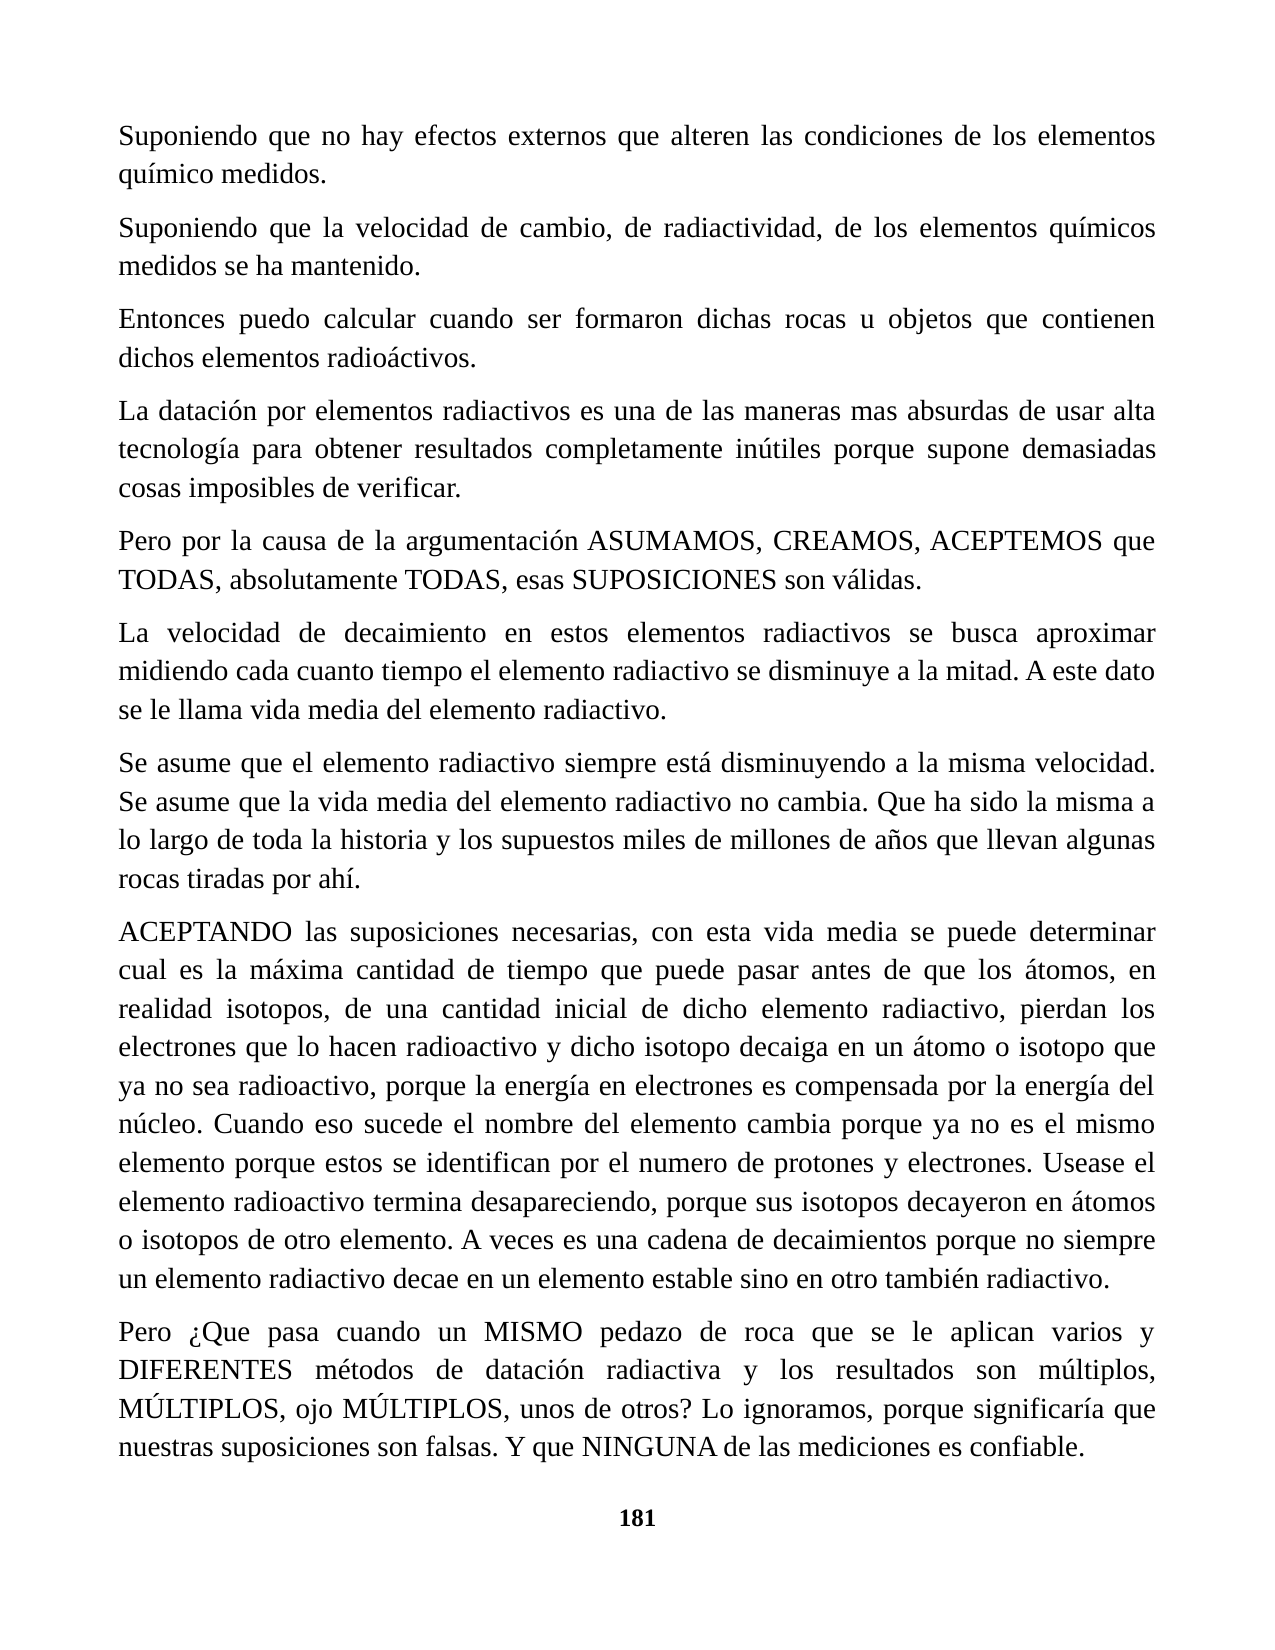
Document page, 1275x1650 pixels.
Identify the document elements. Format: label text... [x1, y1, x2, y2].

text ACEPTANDO las suposiciones necesarias, con esta vida media se puede determinar cual es la máxima cantidad de tiempo que puede pasar antes de que los átomos, en realidad isotopos, de una cantidad inicial de dicho elemento radiactivo, pierdan los electrones que lo hacen radioactivo y dicho isotopo decaiga en un átomo o isotopo que ya no sea radioactivo, porque la energía en electrones es compensada por la energía del núcleo. Cuando eso sucede el nombre del elemento cambia porque ya no es el mismo elemento porque estos se identifican por el numero de protones y electrones. Usease el elemento radioactivo termina desapareciendo, porque sus isotopos decayeron en átomos o isotopos de otro elemento. A veces es una cadena de decaimientos porque no siempre un elemento radiactivo decae en un elemento estable sino en otro también radiactivo. [118, 914, 1157, 1294]
text Pero ¿Que pasa cuando un MISMO pedazo de roca que se le aplican varios y DIFERENTES métodos de datación radiactiva y los resultados son múltiplos, MÚLTIPLOS, ojo MÚLTIPLOS, unos de otros? Lo ignoramos, porque significaría que nuestras suposiciones son falsas. Y que NINGUNA de las mediciones es confiable. [118, 1314, 1157, 1463]
text Pero por la causa de la argumentación ASUMAMOS, CREAMOS, ACEPTEMOS que TODAS, absolutamente TODAS, esas SUPOSICIONES son válidas. [118, 523, 1157, 595]
text La velocidad de decaimiento en estos elementos radiactivos se busca aproximar midiendo cada cuanto tiempo el elemento radiactivo se disminuye a la mitad. A este dato se le llama vida media del elemento radiactivo. [118, 615, 1157, 726]
text Entonces puedo calcular cuando ser formaron dichas rocas u objetos que contienen dichos elementos radioáctivos. [118, 301, 1157, 373]
text Suponiendo que la velocidad de cambio, de radiactividad, de los elementos químicos medidos se ha mantenido. [118, 210, 1157, 282]
text Se asume que el elemento radiactivo siempre está disminuyendo a la misma velocidad. Se asume que la vida media del elemento radiactivo no cambia. Que ha sido la misma a lo largo de toda la historia y los supuestos miles de millones de años que llevan algunas rocas tiradas por ahí. [118, 745, 1157, 894]
text Suponiendo que no hay efectos externos que alteren las condiciones de los elementos químico medidos. [118, 118, 1157, 190]
text La datación por elementos radiactivos es una de las maneras mas absurdas de usar alta tecnología para obtener resultados completamente inútiles porque supone demasiadas cosas imposibles de verificar. [118, 393, 1157, 504]
